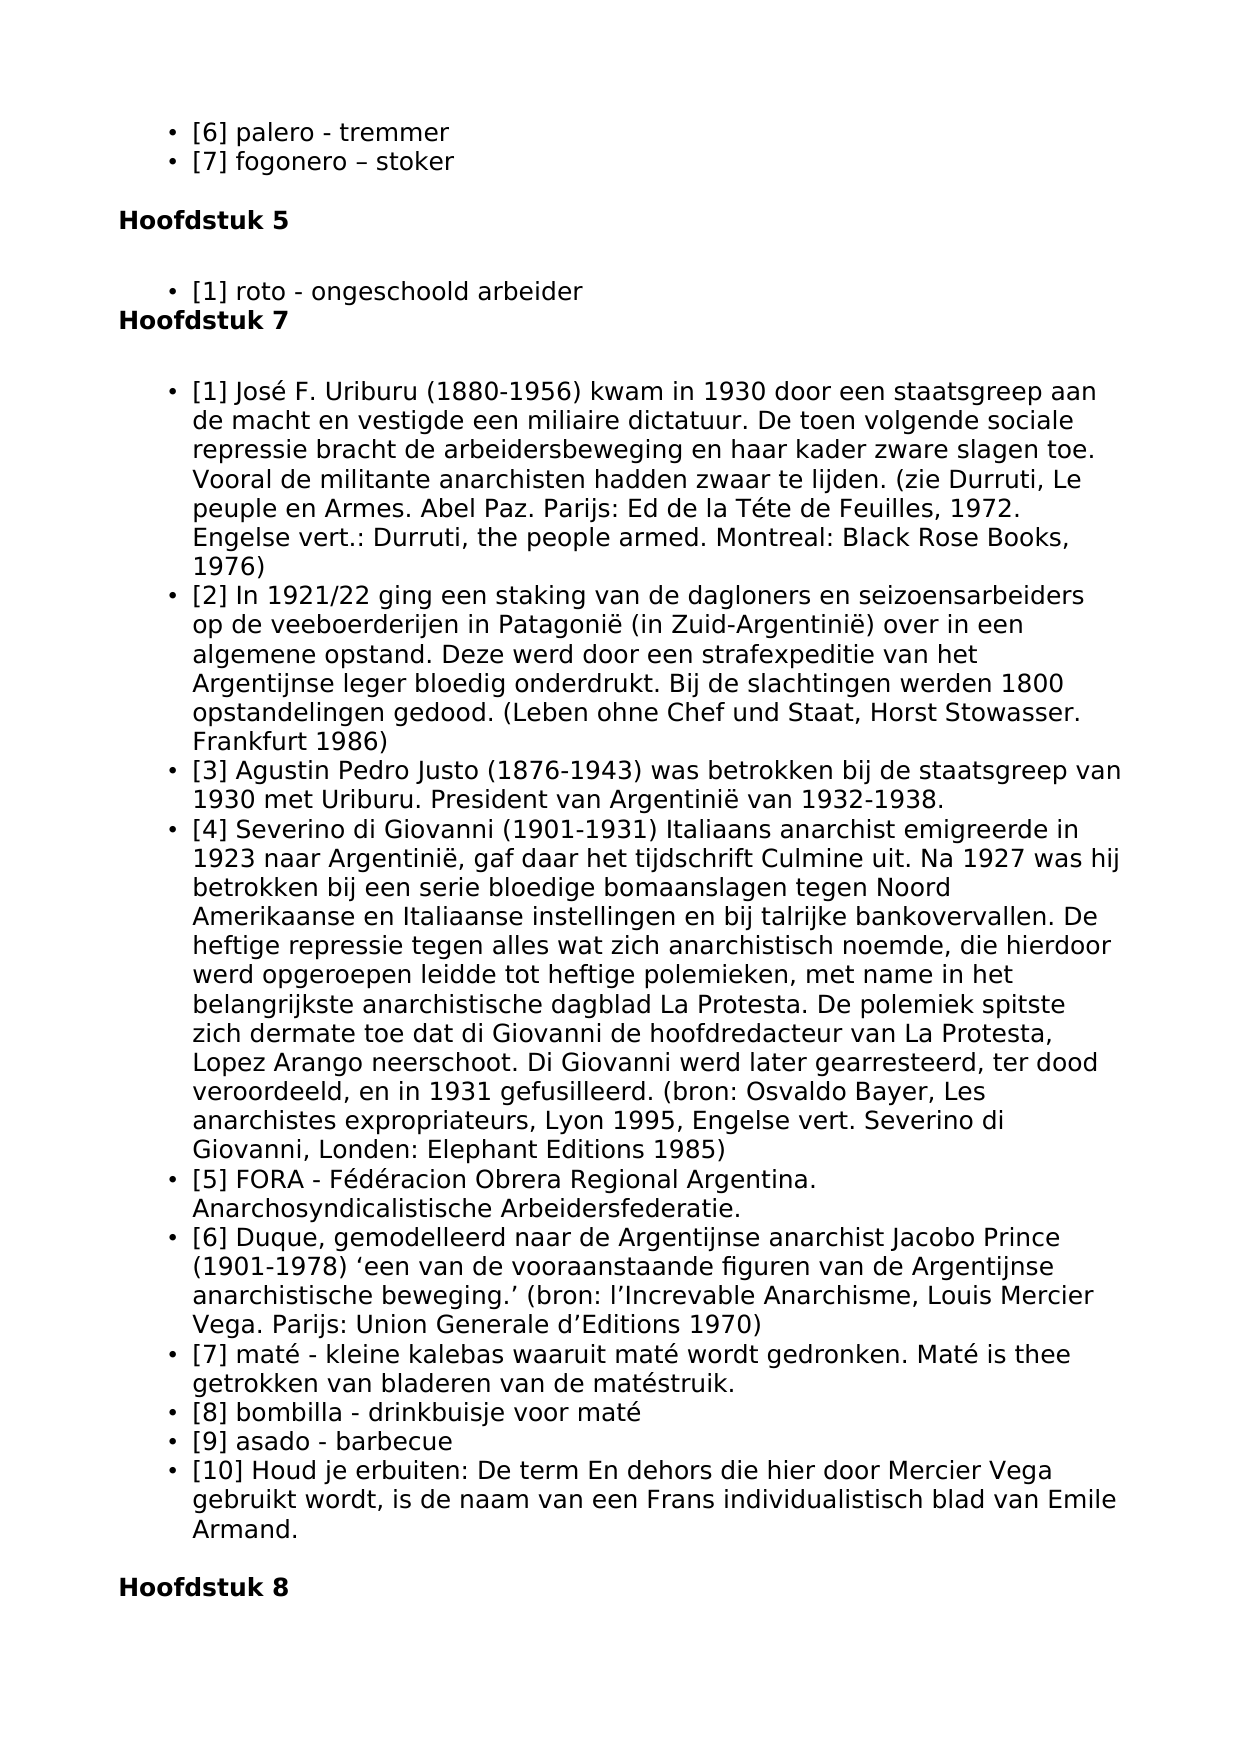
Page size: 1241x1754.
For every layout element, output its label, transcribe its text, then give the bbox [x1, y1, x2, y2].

list [4] Severino di Giovanni (1901-1931) Italiaans anarchist emigreerde in 1923 naar Argentinië, gaf daar het tijdschrift Culmine uit. Na 1927 was hij betrokken bij een serie bloedige bomaanslagen tegen Noord Amerikaanse en Italiaanse instellingen en bij talrijke bankovervallen. De heftige repressie tegen alles wat zich anarchistisch noemde, die hierdoor werd opgeroepen leidde tot heftige polemieken, met name in het belangrijkste anarchistische dagblad La Protesta. De polemiek spitste zich dermate toe dat di Giovanni de hoofdredacteur van La Protesta, Lopez Arango neerschoot. Di Giovanni werd later gearresteerd, ter dood veroordeeld, en in 1931 gefusilleerd. (bron: Osvaldo Bayer, Les anarchistes expropriateurs, Lyon 1995, Engelse vert. Severino di Giovanni, Londen: Elephant Editions 1985) [177, 815, 1122, 1165]
list [1] José F. Uriburu (1880-1956) kwam in 1930 door een staatsgreep aan de macht en vestigde een miliaire dictatuur. De toen volgende sociale repressie bracht de arbeidersbeweging en haar kader zware slagen toe. Vooral de militante anarchisten hadden zwaar te lijden. (zie Durruti, Le peuple en Armes. Abel Paz. Parijs: Ed de la Téte de Feuilles, 1972. Engelse vert.: Durruti, the people armed. Montreal: Black Rose Books, 1976) [177, 377, 1122, 582]
list [8] bombilla - drinkbuisje voor maté [177, 1398, 1122, 1427]
list [5] FORA - Fédéracion Obrera Regional Argentina. Anarchosyndicalistische Arbeidersfederatie. [177, 1165, 1122, 1223]
text Hoofdstuk 8 [118, 1573, 1122, 1603]
list [7] fogonero – stoker [177, 147, 1122, 176]
list [9] asado - barbecue [177, 1427, 1122, 1457]
text Hoofdstuk 7 [118, 306, 1122, 335]
list [2] In 1921/22 ging een staking van de dagloners en seizoensarbeiders op de veeboerderijen in Patagonië (in Zuid-Argentinië) over in een algemene opstand. Deze werd door een strafexpeditie van het Argentijnse leger bloedig onderdrukt. Bij de slachtingen werden 1800 opstandelingen gedood. (Leben ohne Chef und Staat, Horst Stowasser. Frankfurt 1986) [177, 582, 1122, 757]
list [1] roto - ongeschoold arbeider [177, 277, 1122, 306]
list [3] Agustin Pedro Justo (1876-1943) was betrokken bij de staatsgreep van 1930 met Uriburu. President van Argentinië van 1932-1938. [177, 757, 1122, 815]
list [7] maté - kleine kalebas waaruit maté wordt gedronken. Maté is thee getrokken van bladeren van de matéstruik. [177, 1340, 1122, 1398]
list [6] Duque, gemodelleerd naar de Argentijnse anarchist Jacobo Prince (1901-1978) ‘een van de vooraanstaande figuren van de Argentijnse anarchistische beweging.’ (bron: l’Increvable Anarchisme, Louis Mercier Vega. Parijs: Union Generale d’Editions 1970) [177, 1223, 1122, 1340]
list [6] palero - tremmer [177, 118, 1122, 147]
text Hoofdstuk 5 [118, 206, 1122, 235]
list [10] Houd je erbuiten: De term En dehors die hier door Mercier Vega gebruikt wordt, is de naam van een Frans individualistisch blad van Emile Armand. [177, 1457, 1122, 1544]
